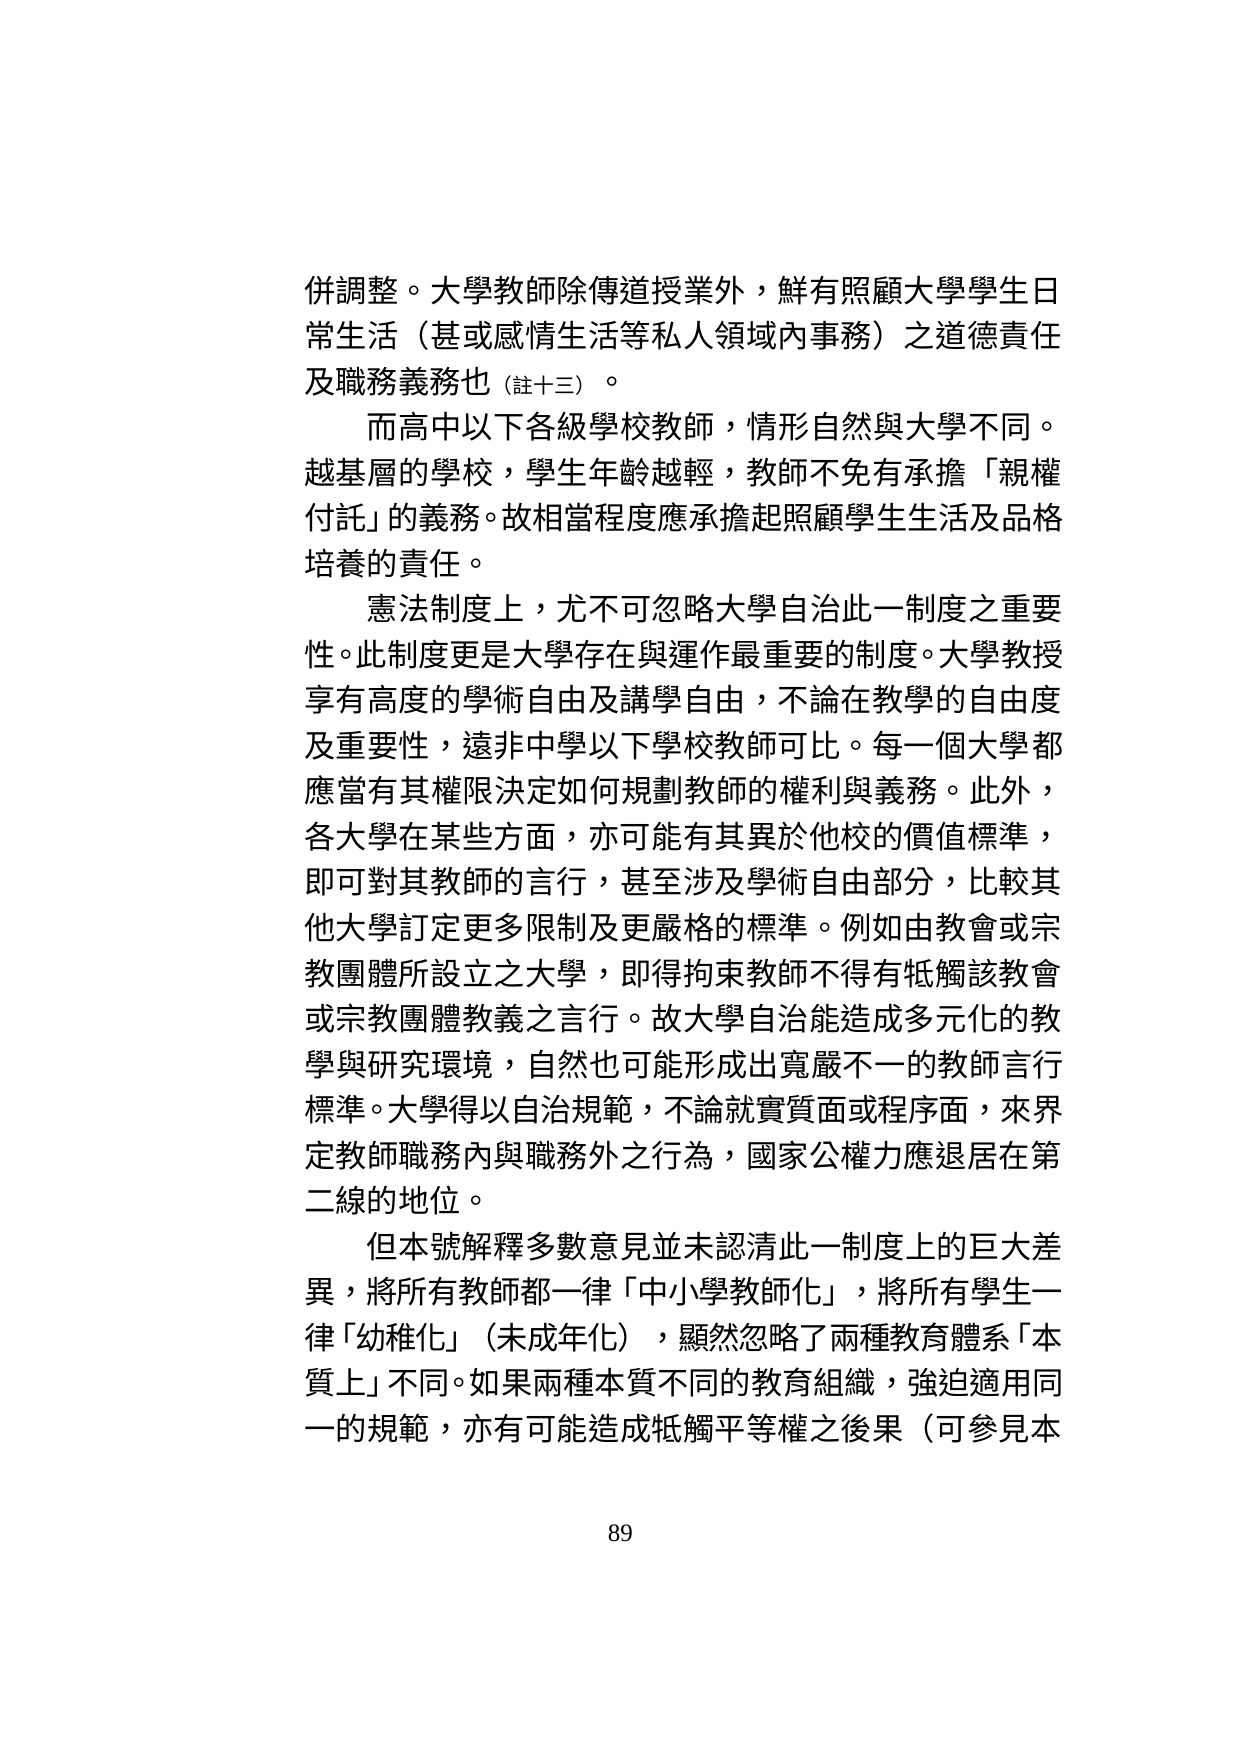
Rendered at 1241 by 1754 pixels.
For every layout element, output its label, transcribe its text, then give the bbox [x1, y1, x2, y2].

text 而高中以下各級學校教師，情形自然與大學不同。越基層的學校，學生年齡越輕，教師不免有承擔「親權付託」的義務。故相當程度應承擔起照顧學生生活及品格培養的責任。 [304, 402, 1063, 584]
text 併調整。大學教師除傳道授業外，鮮有照顧大學學生日常生活（甚或感情生活等私人領域內事務）之道德責任及職務義務也（註十三）。 [304, 266, 1063, 402]
text 但本號解釋多數意見並未認清此一制度上的巨大差異，將所有教師都一律「中小學教師化」，將所有學生一律「幼稚化」（未成年化），顯然忽略了兩種教育體系「本質上」不同。如果兩種本質不同的教育組織，強迫適用同一的規範，亦有可能造成牴觸平等權之後果（可參見本 [304, 1222, 1063, 1449]
text 憲法制度上，尤不可忽略大學自治此一制度之重要性。此制度更是大學存在與運作最重要的制度。大學教授享有高度的學術自由及講學自由，不論在教學的自由度及重要性，遠非中學以下學校教師可比。每一個大學都應當有其權限決定如何規劃教師的權利與義務。此外，各大學在某些方面，亦可能有其異於他校的價值標準，即可對其教師的言行，甚至涉及學術自由部分，比較其他大學訂定更多限制及更嚴格的標準。例如由教會或宗教團體所設立之大學，即得拘束教師不得有牴觸該教會或宗教團體教義之言行。故大學自治能造成多元化的教學與研究環境，自然也可能形成出寬嚴不一的教師言行標準。大學得以自治規範，不論就實質面或程序面，來界定教師職務內與職務外之行為，國家公權力應退居在第二線的地位。 [304, 584, 1063, 1222]
